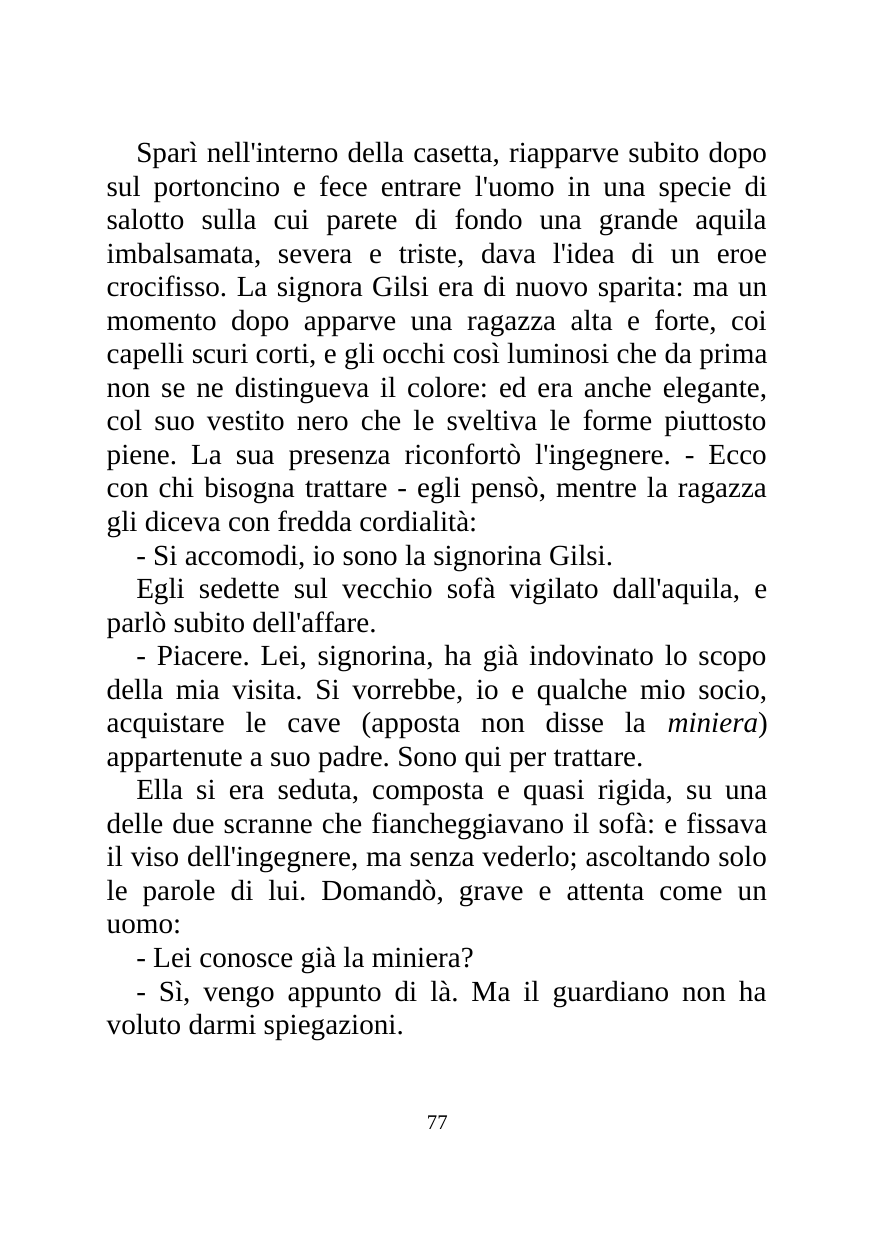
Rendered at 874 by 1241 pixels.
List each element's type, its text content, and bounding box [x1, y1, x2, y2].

text - Si accomodi, io sono la signorina Gilsi. [106, 538, 768, 571]
text - Piacere. Lei, signorina, ha già indovinato lo scopo della mia visita. Si vorrebbe, io e qualche mio socio, acquistare le cave (apposta non disse la miniera) appartenute a suo padre. Sono qui per trattare. [106, 638, 768, 772]
text - Sì, vengo appunto di là. Ma il guardiano non ha voluto darmi spiegazioni. [106, 974, 768, 1041]
text Sparì nell'interno della casetta, riapparve subito dopo sul portoncino e fece entrare l'uomo in una specie di salotto sulla cui parete di fondo una grande aquila imbalsamata, severa e triste, dava l'idea di un eroe crocifisso. La signora Gilsi era di nuovo sparita: ma un momento dopo apparve una ragazza alta e forte, coi capelli scuri corti, e gli occhi così luminosi che da prima non se ne distingueva il colore: ed era anche elegante, col suo vestito nero che le sveltiva le forme piuttosto piene. La sua presenza riconfortò l'ingegnere. - Ecco con chi bisogna trattare - egli pensò, mentre la ragazza gli diceva con fredda cordialità: [106, 135, 768, 538]
text Egli sedette sul vecchio sofà vigilato dall'aquila, e parlò subito dell'affare. [106, 571, 768, 638]
text Ella si era seduta, composta e quasi rigida, su una delle due scranne che fiancheggiavano il sofà: e fissava il viso dell'ingegnere, ma senza vederlo; ascoltando solo le parole di lui. Domandò, grave e attenta come un uomo: [106, 772, 768, 940]
text - Lei conosce già la miniera? [106, 940, 768, 974]
